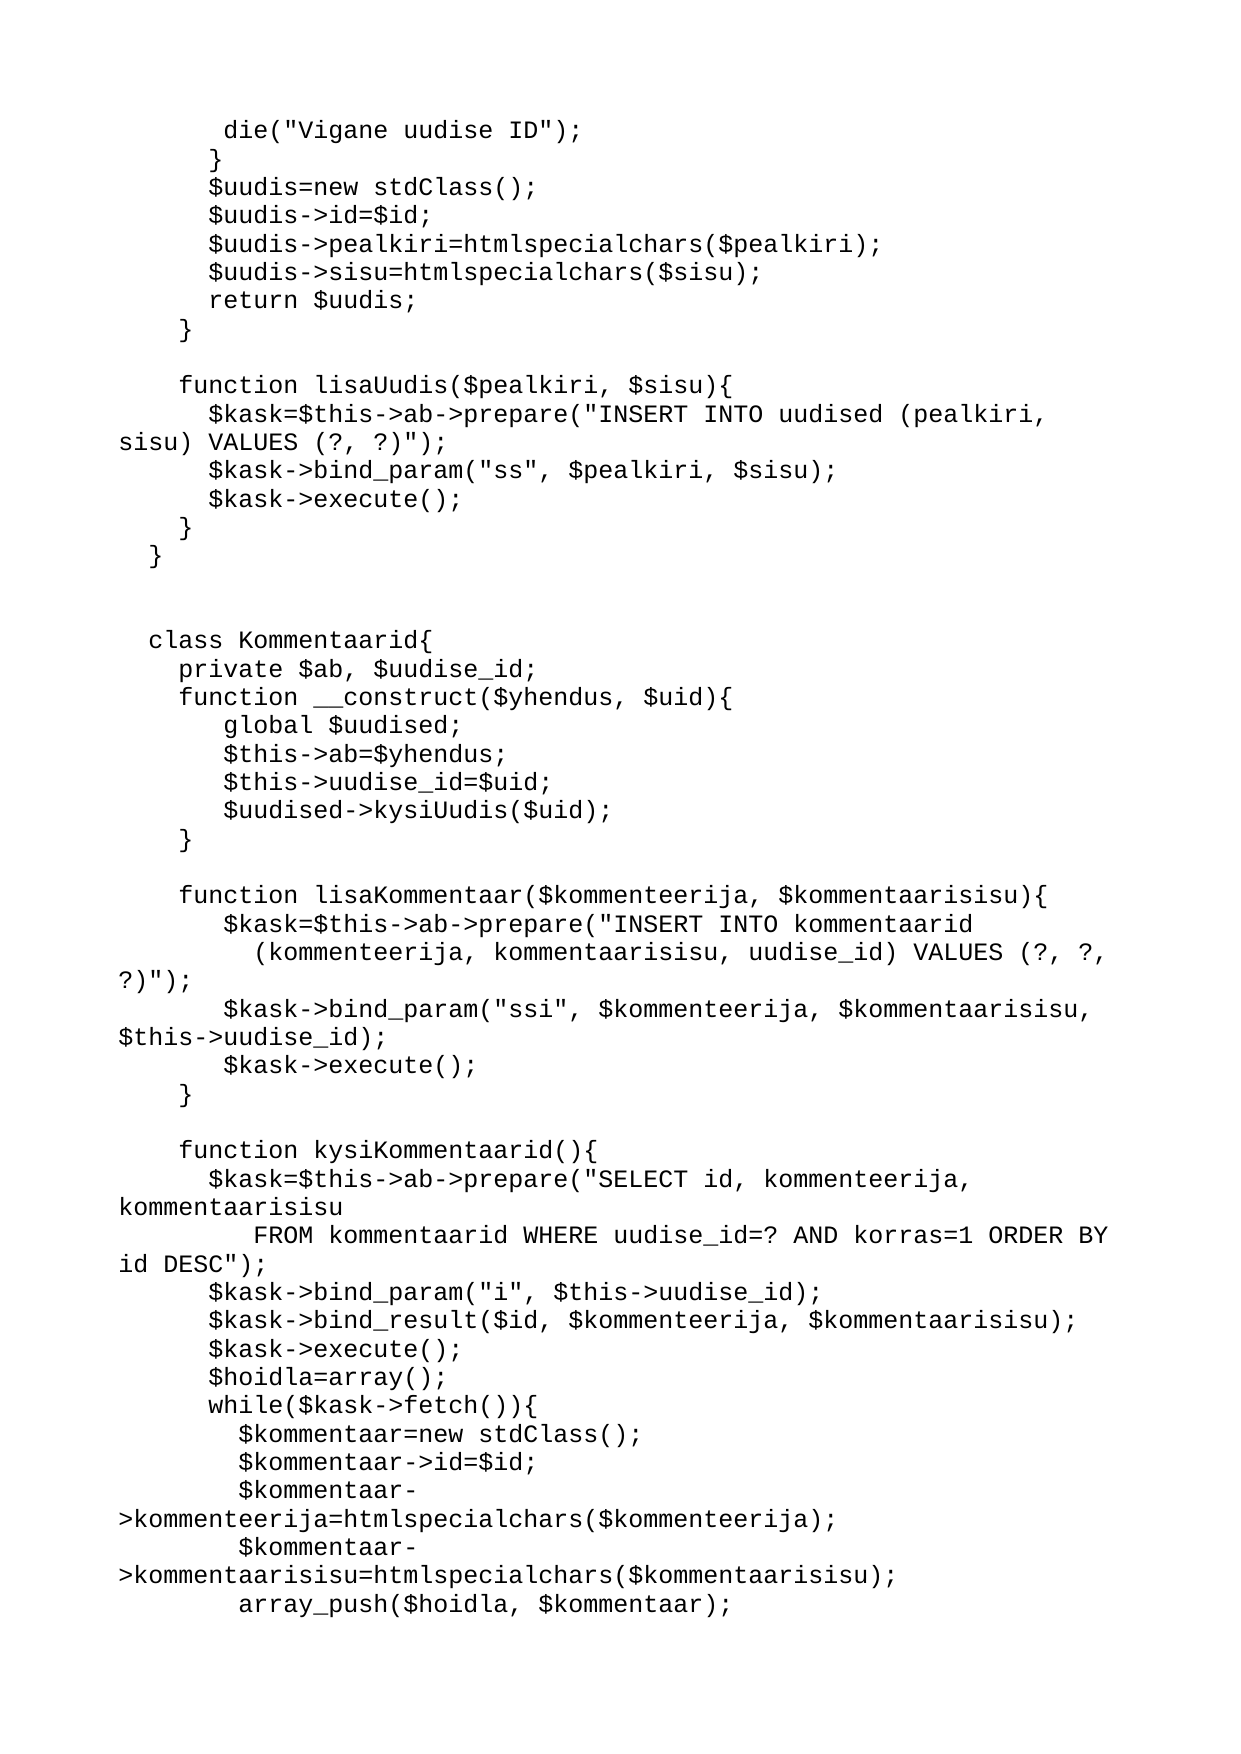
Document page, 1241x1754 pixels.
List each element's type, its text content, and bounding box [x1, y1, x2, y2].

text $kask->bind_result($id, $kommenteerija, $kommentaarisisu); [118, 1308, 1122, 1336]
text function lisaUudis($pealkiri, $sisu){ [118, 373, 1122, 401]
text $kommentaar->kommentaarisisu=htmlspecialchars($kommentaarisisu); [118, 1535, 1122, 1591]
text return $uudis; [118, 288, 1122, 316]
text $this->uudise_id=$uid; [118, 770, 1122, 798]
text class Kommentaarid{ [118, 628, 1122, 656]
text $kask=$this->ab->prepare("INSERT INTO kommentaarid [118, 911, 1122, 940]
text } [118, 146, 1122, 175]
text $uudis->id=$id; [118, 203, 1122, 231]
text $kommentaar=new stdClass(); [118, 1421, 1122, 1450]
text (kommenteerija, kommentaarisisu, uudise_id) VALUES (?, ?, ?)"); [118, 940, 1122, 996]
text $kask->execute(); [118, 486, 1122, 515]
text $kask->bind_param("ssi", $kommenteerija, $kommentaarisisu, $this->uudise_id); [118, 996, 1122, 1053]
text $uudis->sisu=htmlspecialchars($sisu); [118, 260, 1122, 288]
text $kommentaar->kommenteerija=htmlspecialchars($kommenteerija); [118, 1478, 1122, 1535]
text } [118, 826, 1122, 855]
text function kysiKommentaarid(){ [118, 1138, 1122, 1166]
text } [118, 515, 1122, 543]
text $kask=$this->ab->prepare("SELECT id, kommenteerija, kommentaarisisu [118, 1166, 1122, 1223]
text $kask->execute(); [118, 1336, 1122, 1365]
text $uudis->pealkiri=htmlspecialchars($pealkiri); [118, 231, 1122, 260]
text $this->ab=$yhendus; [118, 741, 1122, 770]
text } [118, 316, 1122, 345]
text $kask->execute(); [118, 1053, 1122, 1081]
text $kask->bind_param("i", $this->uudise_id); [118, 1280, 1122, 1308]
text function lisaKommentaar($kommenteerija, $kommentaarisisu){ [118, 883, 1122, 911]
text $kommentaar->id=$id; [118, 1450, 1122, 1478]
text global $uudised; [118, 713, 1122, 741]
text die("Vigane uudise ID"); [118, 118, 1122, 146]
text $kask->bind_param("ss", $pealkiri, $sisu); [118, 458, 1122, 486]
text } [118, 543, 1122, 571]
text $hoidla=array(); [118, 1365, 1122, 1393]
text FROM kommentaarid WHERE uudise_id=? AND korras=1 ORDER BY id DESC"); [118, 1223, 1122, 1280]
text $kask=$this->ab->prepare("INSERT INTO uudised (pealkiri, sisu) VALUES (?, ?)"); [118, 401, 1122, 458]
text private $ab, $uudise_id; [118, 656, 1122, 685]
text } [118, 1081, 1122, 1110]
text function __construct($yhendus, $uid){ [118, 685, 1122, 713]
text while($kask->fetch()){ [118, 1393, 1122, 1421]
text $uudis=new stdClass(); [118, 175, 1122, 203]
text array_push($hoidla, $kommentaar); [118, 1591, 1122, 1620]
text $uudised->kysiUudis($uid); [118, 798, 1122, 826]
